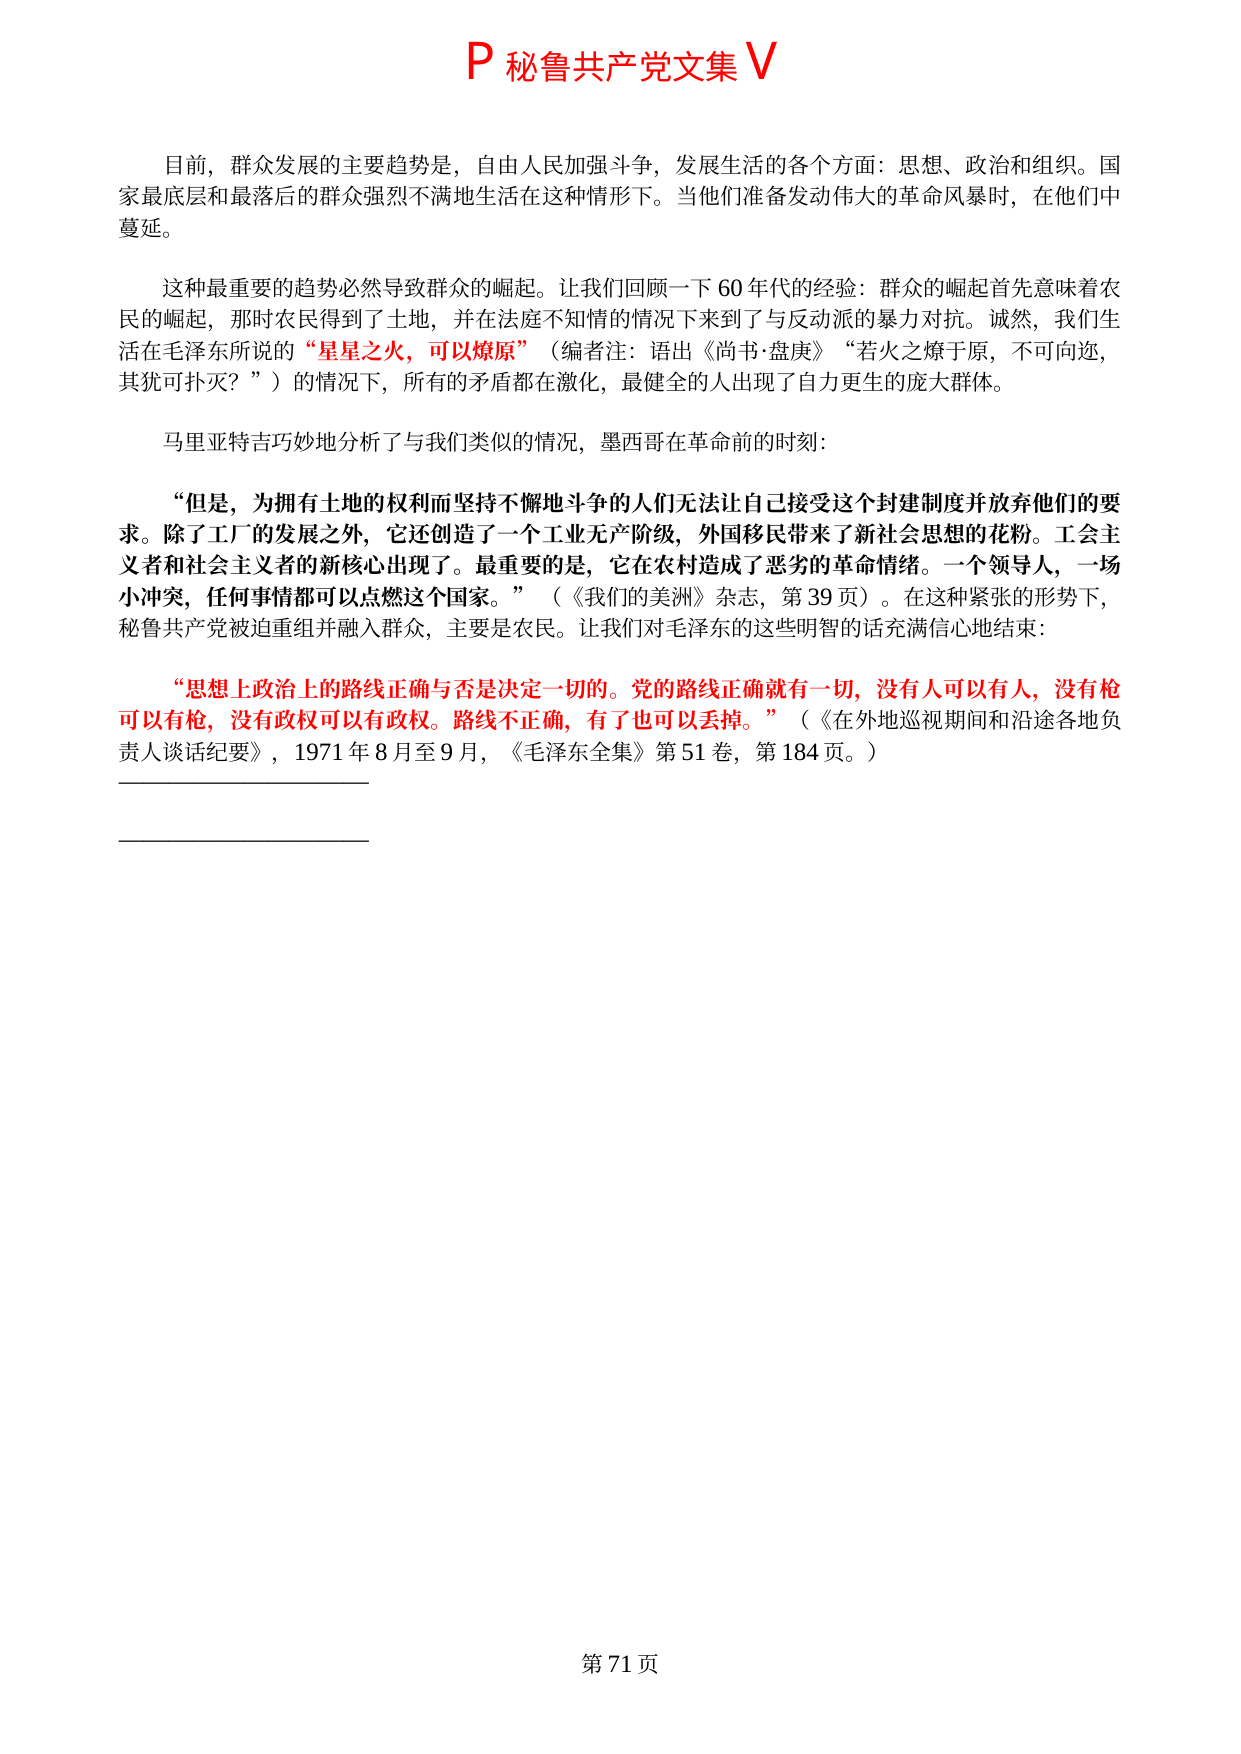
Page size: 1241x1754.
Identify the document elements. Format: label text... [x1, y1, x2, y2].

text —————————— [118, 766, 1122, 795]
text 这种最重要的趋势必然导致群众的崛起。让我们回顾一下60年代的经验：群众的崛起首先意味着农民的崛起，那时农民得到了土地，并在法庭不知情的情况下来到了与反动派的暴力对抗。诚然，我们生活在毛泽东所说的“星星之火，可以燎原”（编者注：语出《尚书·盘庚》“若火之燎于原，不可向迩，其犹可扑灭？”）的情况下，所有的矛盾都在激化，最健全的人出现了自力更生的庞大群体。 [118, 271, 1122, 397]
text “思想上政治上的路线正确与否是决定一切的。党的路线正确就有一切，没有人可以有人，没有枪可以有枪，没有政权可以有政权。路线不正确，有了也可以丢掉。”（《在外地巡视期间和沿途各地负责人谈话纪要》，1971年8月至9月，《毛泽东全集》第51卷，第184页。） [118, 672, 1122, 766]
text —————————— [118, 824, 1122, 852]
text 目前，群众发展的主要趋势是，自由人民加强斗争，发展生活的各个方面：思想、政治和组织。国家最底层和最落后的群众强烈不满地生活在这种情形下。当他们准备发动伟大的革命风暴时，在他们中蔓延。 [118, 148, 1122, 242]
text 马里亚特吉巧妙地分析了与我们类似的情况，墨西哥在革命前的时刻： [118, 426, 1122, 457]
text “但是，为拥有土地的权利而坚持不懈地斗争的人们无法让自己接受这个封建制度并放弃他们的要求。除了工厂的发展之外，它还创造了一个工业无产阶级，外国移民带来了新社会思想的花粉。工会主义者和社会主义者的新核心出现了。最重要的是，它在农村造成了恶劣的革命情绪。一个领导人，一场小冲突，任何事情都可以点燃这个国家。” （《我们的美洲》杂志，第39页）。在这种紧张的形势下，秘鲁共产党被迫重组并融入群众，主要是农民。让我们对毛泽东的这些明智的话充满信心地结束： [118, 486, 1122, 643]
